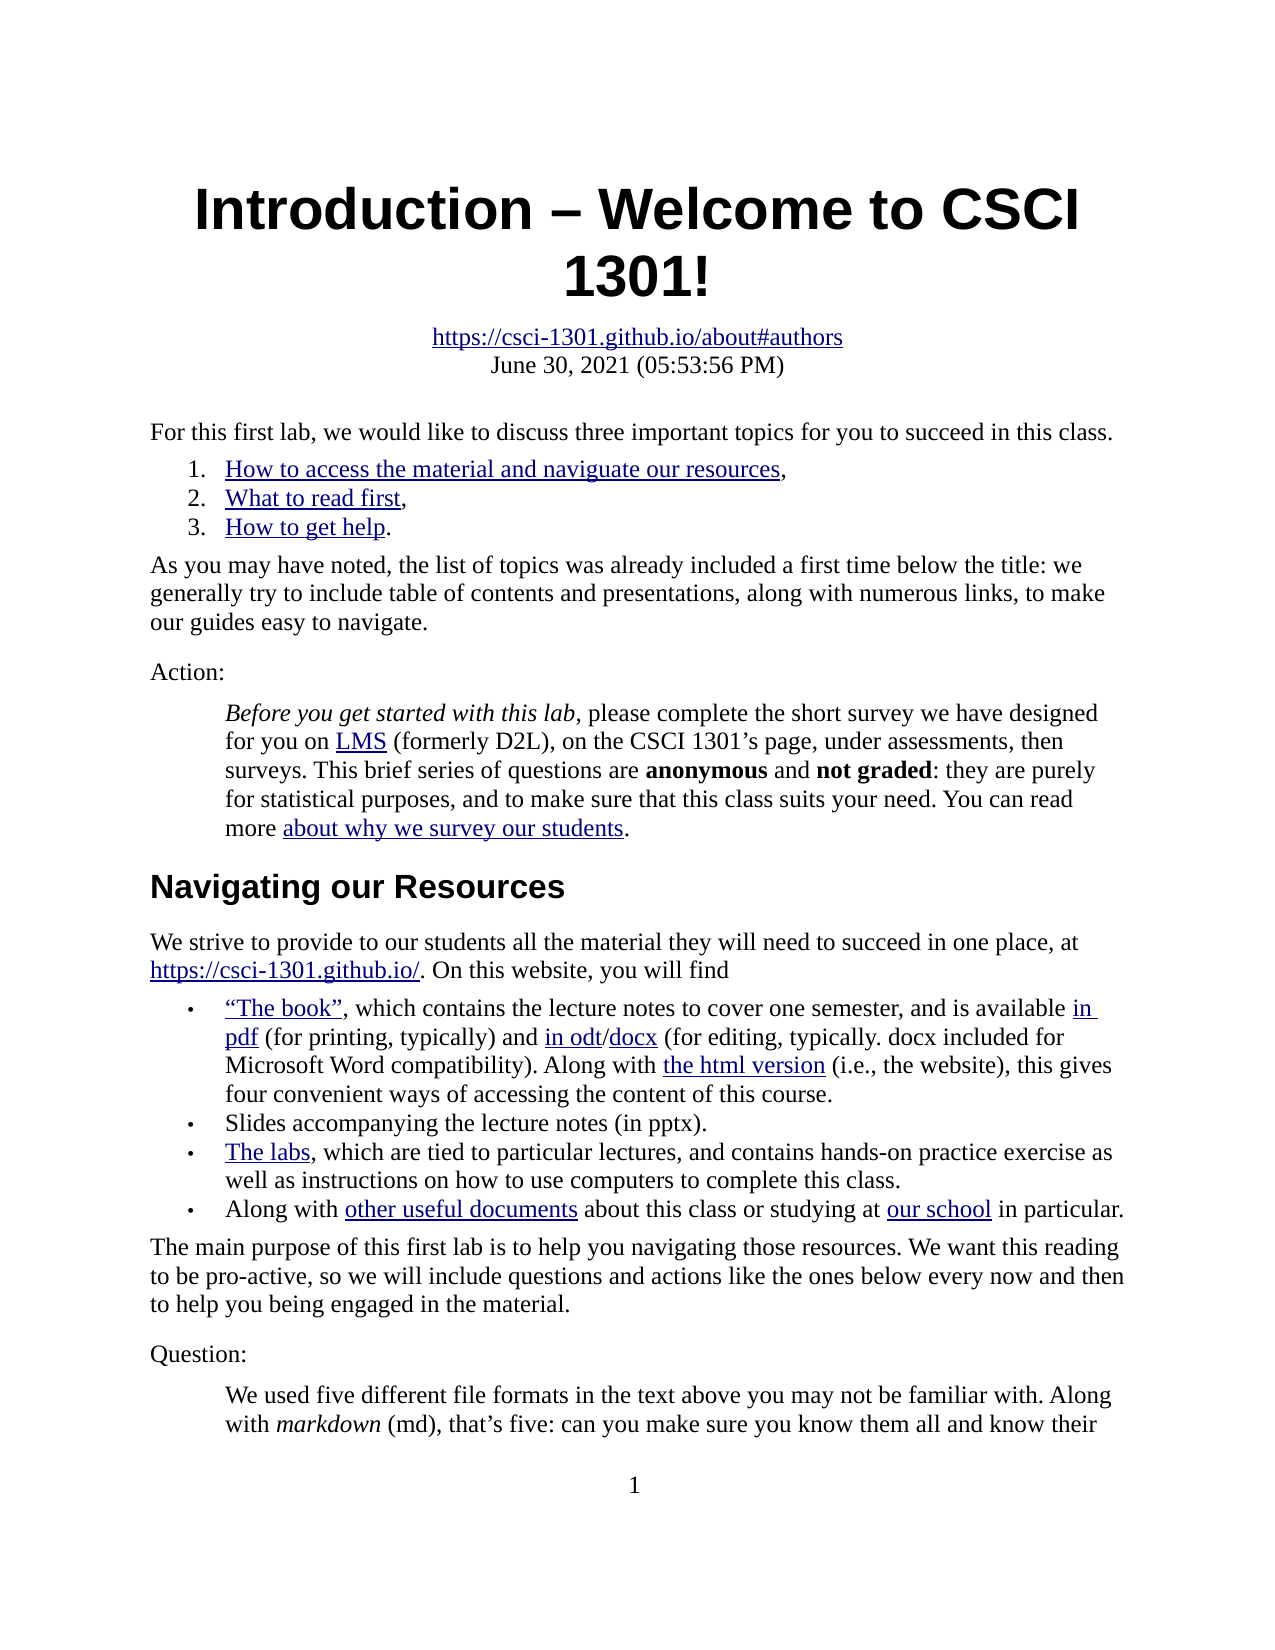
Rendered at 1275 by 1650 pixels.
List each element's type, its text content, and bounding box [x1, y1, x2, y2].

list How to get help. [187, 512, 1125, 541]
list What to read first, [187, 483, 1125, 512]
list The labs, which are tied to particular lectures, and contains hands-on practice exercise as well as instructions on how to use computers to complete this class. [187, 1137, 1125, 1194]
text https://csci-1301.github.io/about#authors [150, 322, 1125, 350]
text The main purpose of this first lab is to help you navigating those resources. We want this reading to be pro-active, so we will include questions and actions like the ones below every now and then to help you being engaged in the material. [150, 1232, 1125, 1318]
text We strive to provide to our students all the material they will need to succeed in one place, at https://csci-1301.github.io/. On this website, you will find [150, 927, 1125, 984]
subtitle Navigating our Resources [150, 866, 1125, 905]
text For this first lab, we would like to discuss three important topics for you to succeed in this class. [150, 417, 1125, 446]
list Along with other useful documents about this class or studying at our school in particular. [187, 1194, 1125, 1223]
text As you may have noted, the list of topics was already included a first time below the title: we generally try to include table of contents and presentations, along with numerous links, to make our guides easy to navigate. [150, 550, 1125, 636]
text Before you get started with this lab, please complete the short survey we have designed for you on LMS (formerly D2L), on the CSCI 1301’s page, under assessments, then surveys. This brief series of questions are anonymous and not graded: they are purely for statistical purposes, and to make sure that this class suits your need. You can read more about why we survey our students. [225, 698, 1125, 841]
title Introduction – Welcome to CSCI 1301! [150, 175, 1125, 309]
list How to access the material and naviguate our resources, [187, 454, 1125, 483]
text Question: [150, 1339, 1125, 1368]
text June 30, 2021 (05:53:56 PM) [150, 350, 1125, 379]
list Slides accompanying the lecture notes (in pptx). [187, 1108, 1125, 1137]
text We used five different file formats in the text above you may not be familiar with. Along with markdown (md), that’s five: can you make sure you know them all and know their [225, 1380, 1125, 1437]
text Action: [150, 657, 1125, 686]
list “The book”, which contains the lecture notes to cover one semester, and is available in pdf (for printing, typically) and in odt/docx (for editing, typically. docx included for Microsoft Word compatibility). Along with the html version (i.e., the website), this gives four convenient ways of accessing the content of this course. [187, 993, 1125, 1108]
